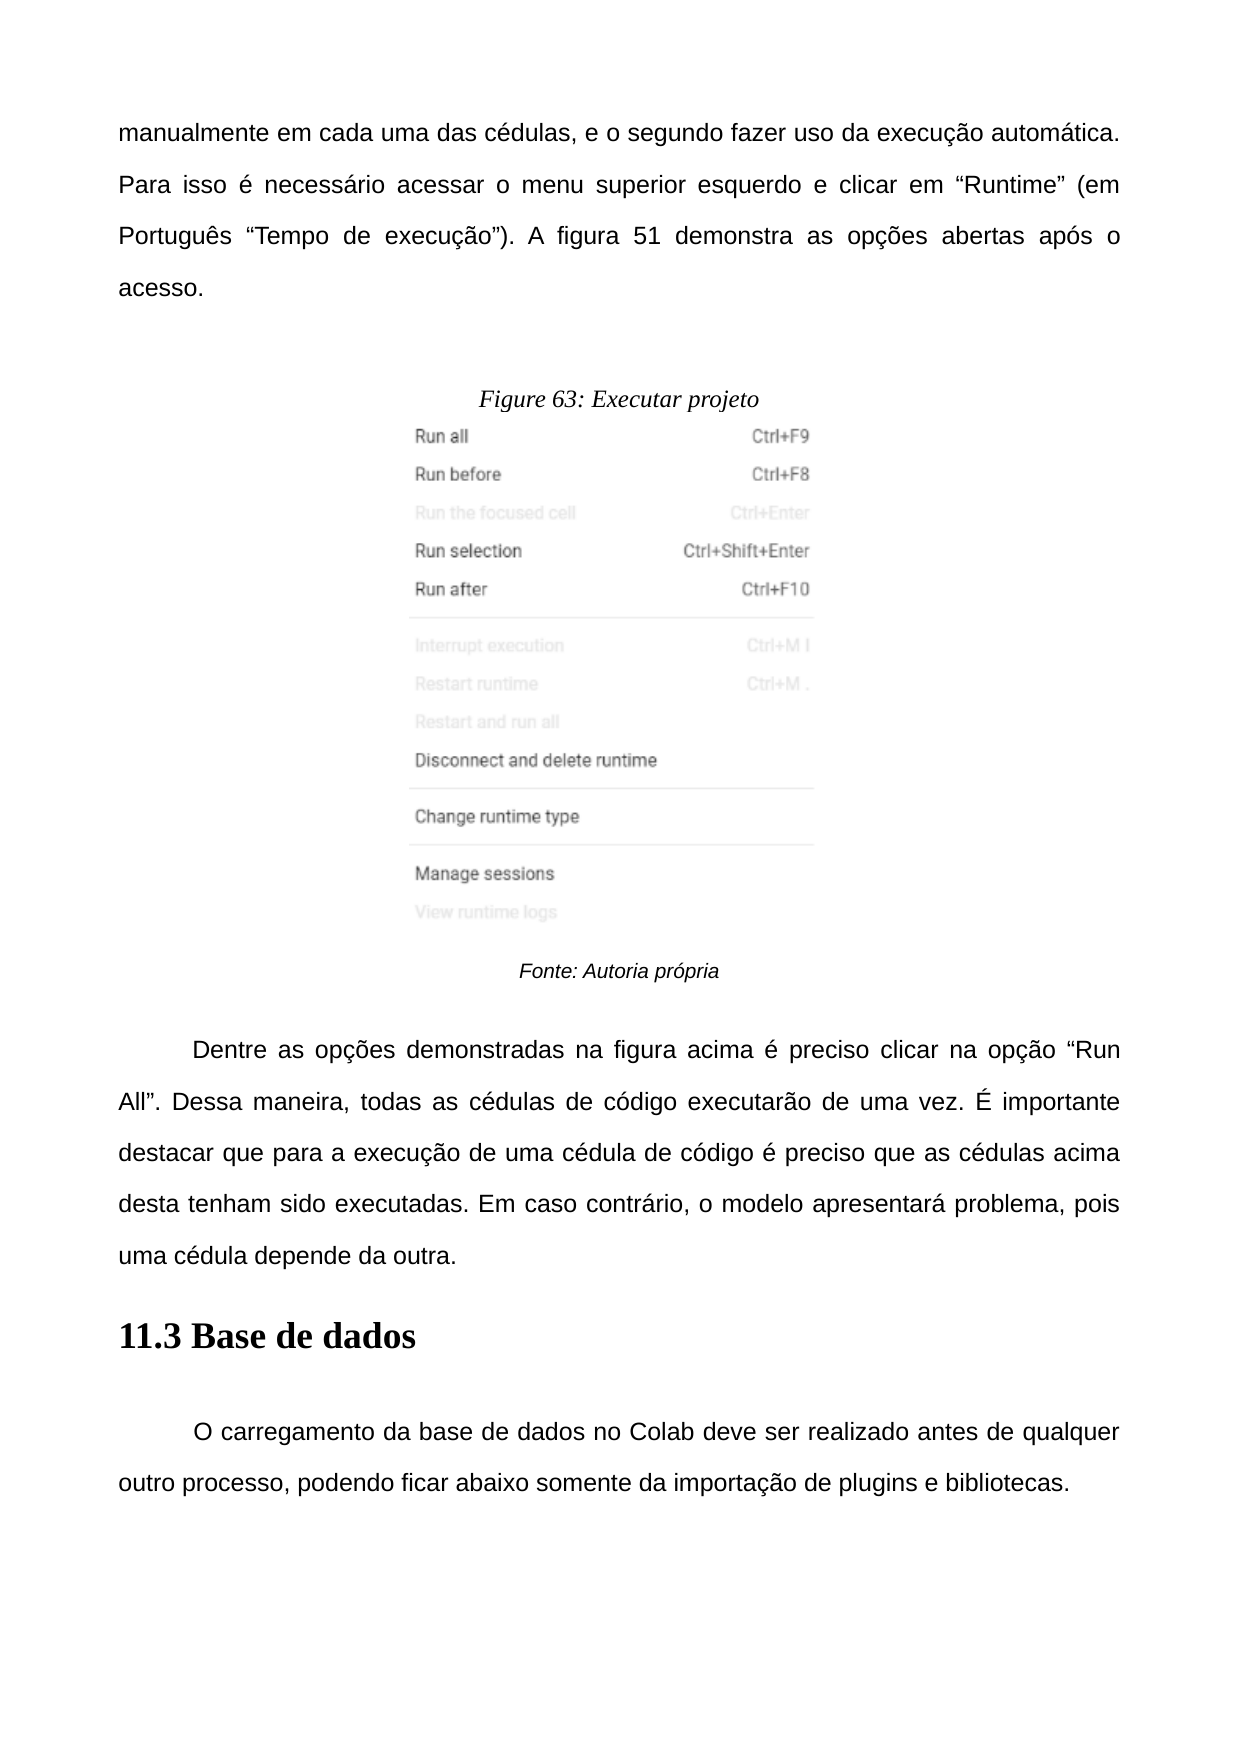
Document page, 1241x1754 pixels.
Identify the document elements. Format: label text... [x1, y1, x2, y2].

text Fonte: Autoria própria [118, 959, 1122, 983]
picture [409, 412, 832, 932]
subtitle 11.3 Base de dados [118, 1313, 1122, 1356]
text Dentre as opções demonstradas na figura acima é preciso clicar na opção “Run All”. Dessa maneira, todas as cédulas de código executarão de uma vez. É importante destacar que para a execução de uma cédula de código é preciso que as cédulas acima desta tenham sido executadas. Em caso contrário, o modelo apresentará problema, pois uma cédula depende da outra. [118, 1035, 1122, 1270]
text O carregamento da base de dados no Colab deve ser realizado antes de qualquer outro processo, podendo ficar abaixo somente da importação de plugins e bibliotecas. [118, 1416, 1122, 1497]
text Figure 63: Executar projeto [409, 384, 831, 412]
text manualmente em cada uma das cédulas, e o segundo fazer uso da execução automática. Para isso é necessário acessar o menu superior esquerdo e clicar em “Runtime” (em Português “Tempo de execução”). A figura 51 demonstra as opções abertas após o acesso. [118, 118, 1122, 301]
